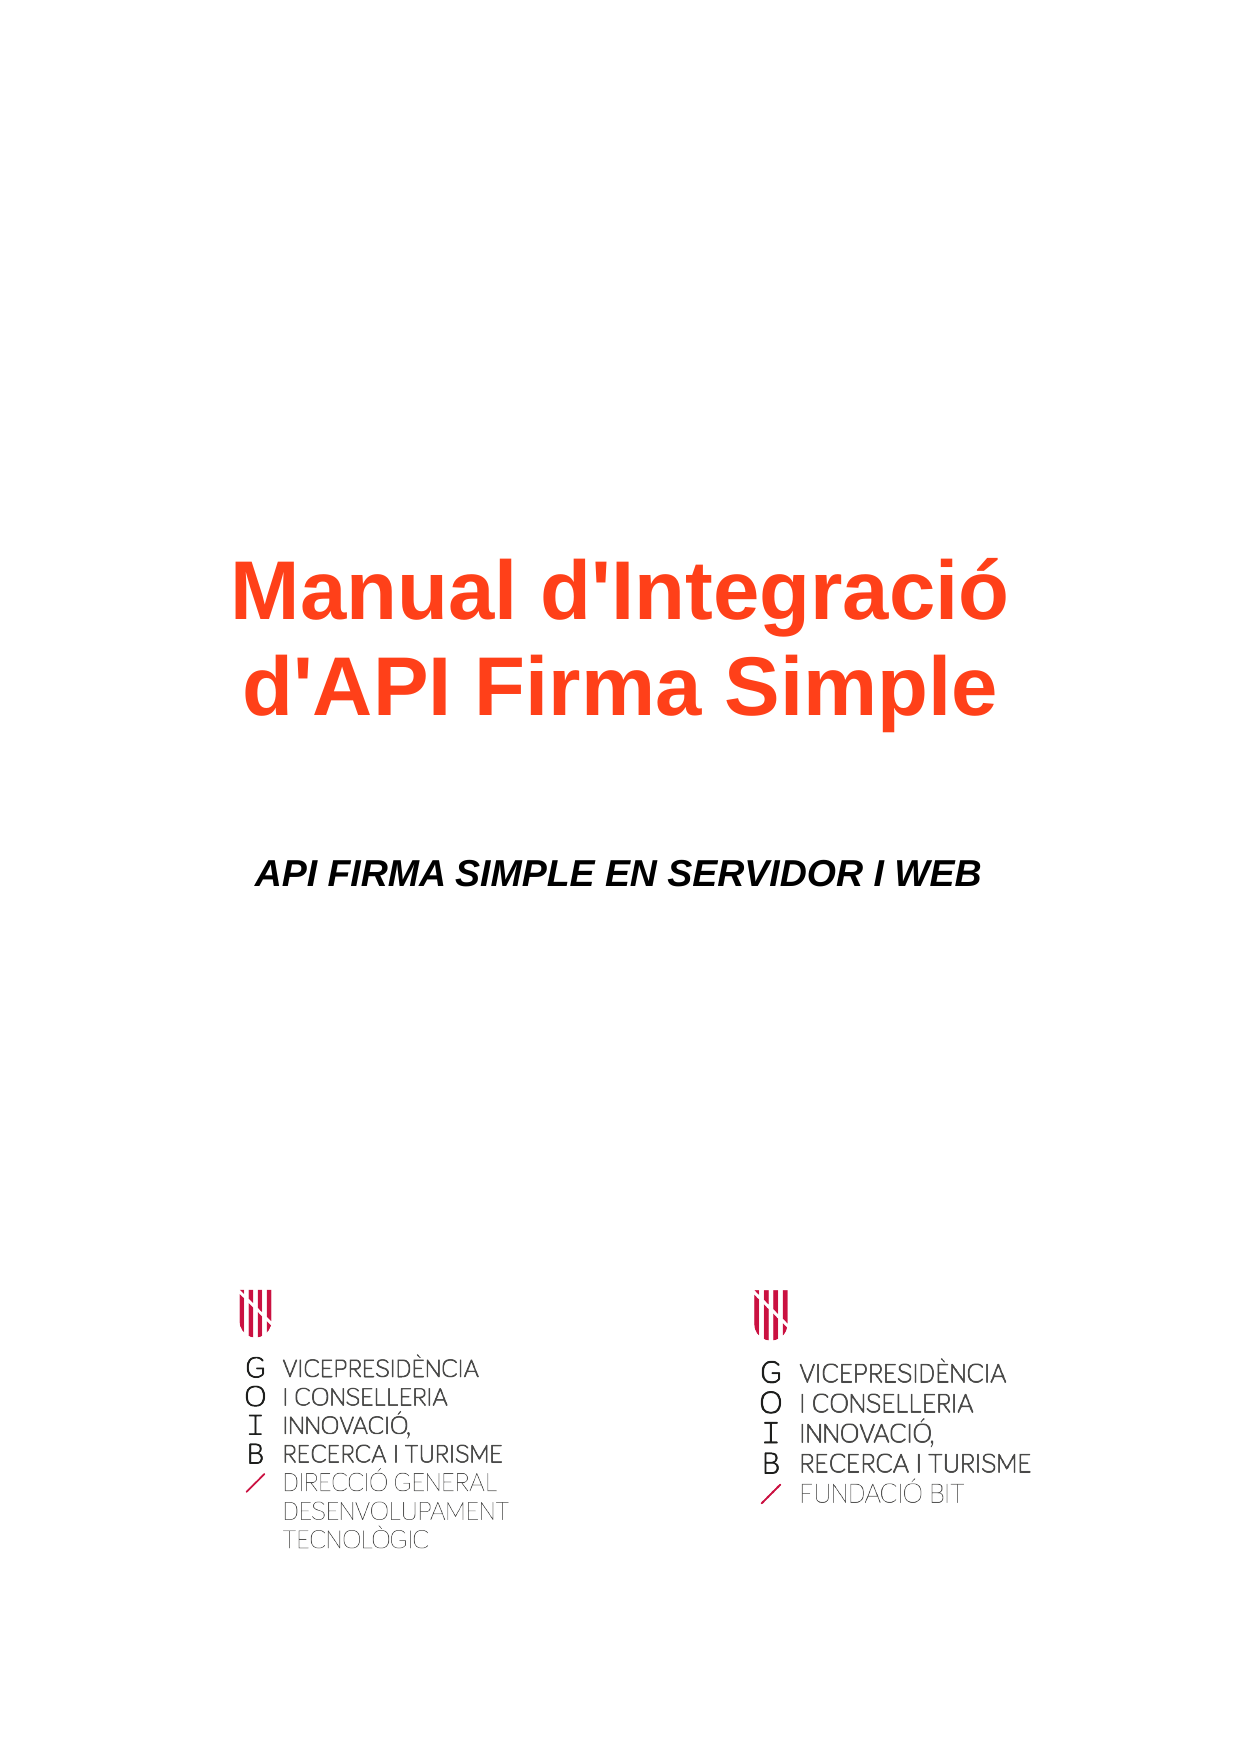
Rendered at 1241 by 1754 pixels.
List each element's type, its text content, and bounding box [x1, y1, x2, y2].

subtitle API FIRMA SIMPLE EN SERVIDOR I WEB [118, 851, 1122, 894]
picture [228, 1281, 521, 1557]
picture [742, 1281, 1044, 1513]
table_header [118, 1276, 632, 1563]
title Manual d'Integració d'API Firma Simple [118, 542, 1122, 733]
table_header [664, 1276, 1122, 1563]
table_header [633, 1276, 663, 1563]
